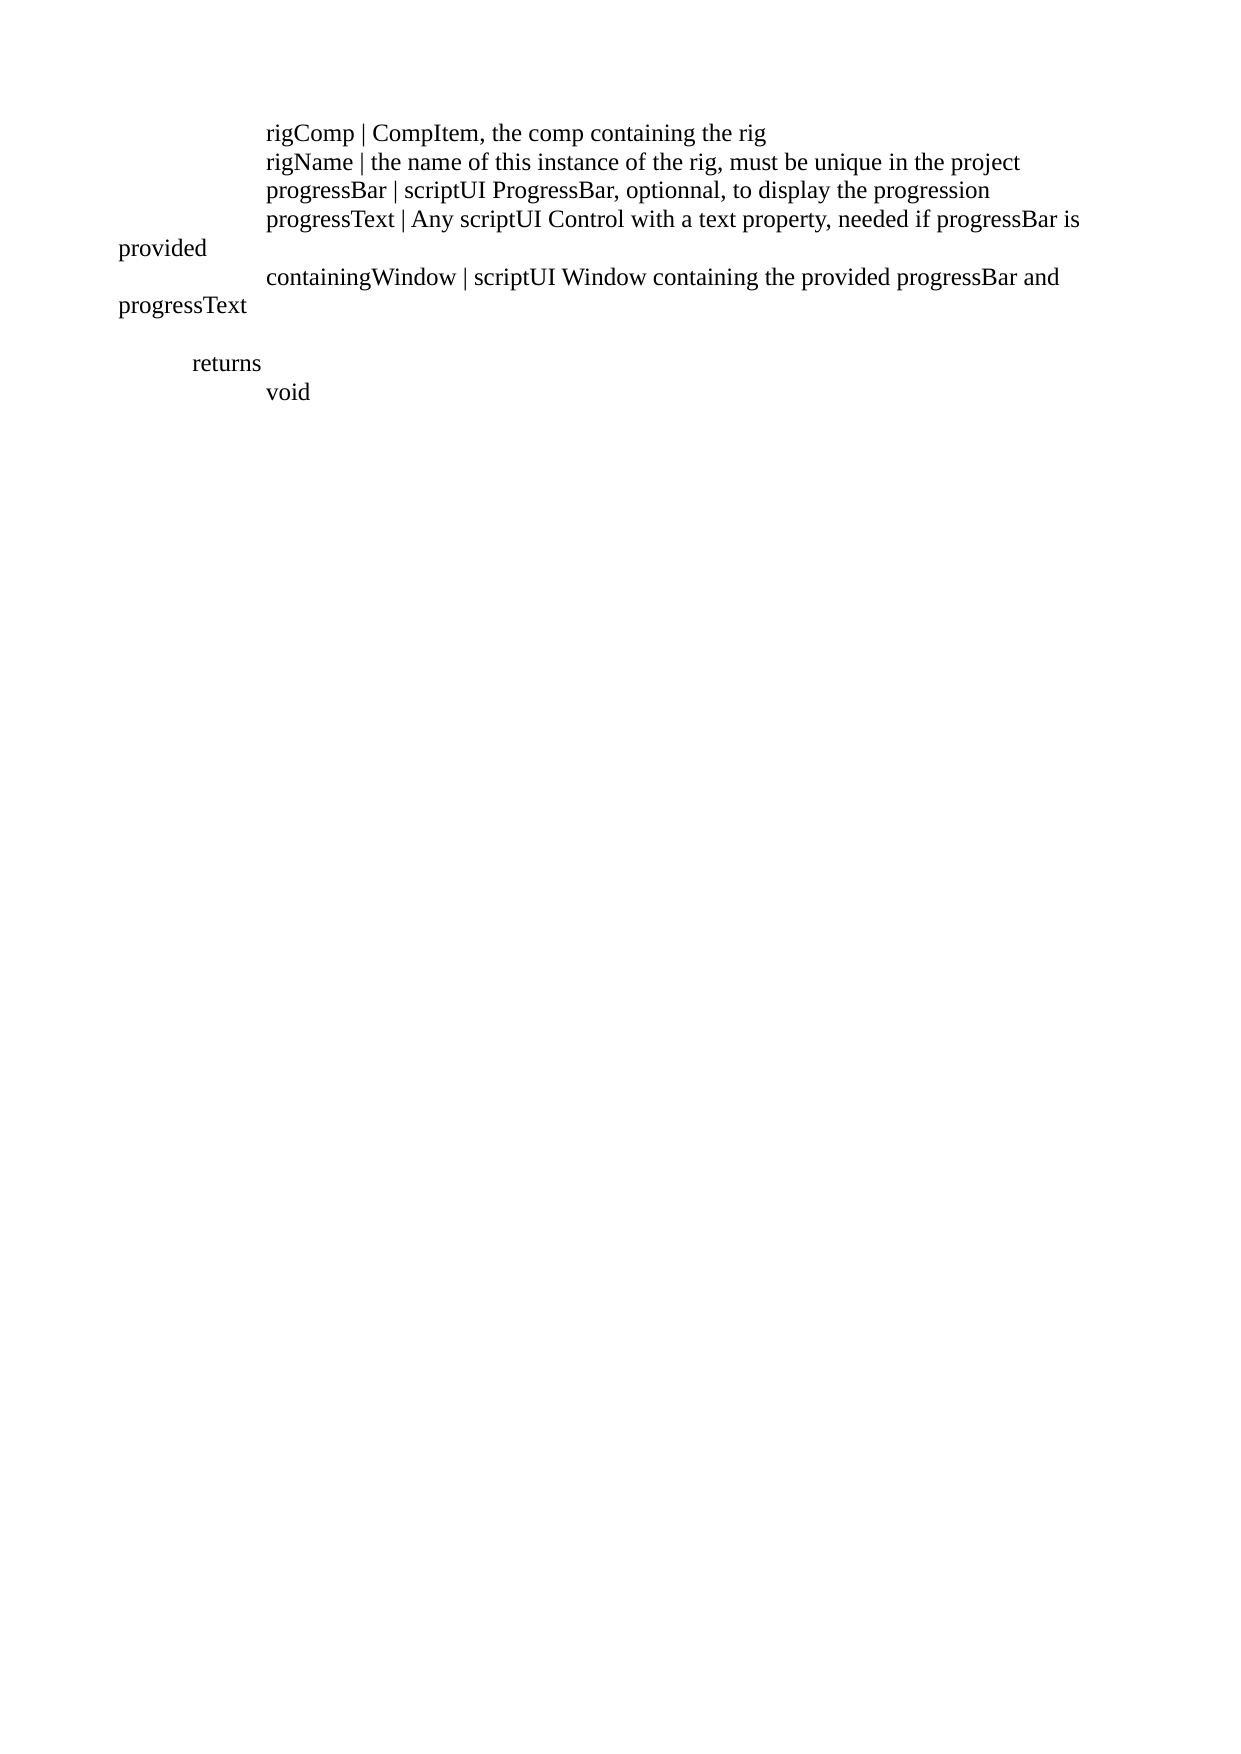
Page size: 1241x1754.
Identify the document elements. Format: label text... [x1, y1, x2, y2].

text progressText | Any scriptUI Control with a text property, needed if progressBar is provided [118, 204, 1122, 262]
text returns [118, 348, 1122, 377]
text containingWindow | scriptUI Window containing the provided progressBar and progressText [118, 262, 1122, 319]
text void [118, 377, 1122, 406]
text progressBar | scriptUI ProgressBar, optionnal, to display the progression [118, 176, 1122, 204]
text rigName | the name of this instance of the rig, must be unique in the project [118, 147, 1122, 176]
text rigComp | CompItem, the comp containing the rig [118, 118, 1122, 147]
